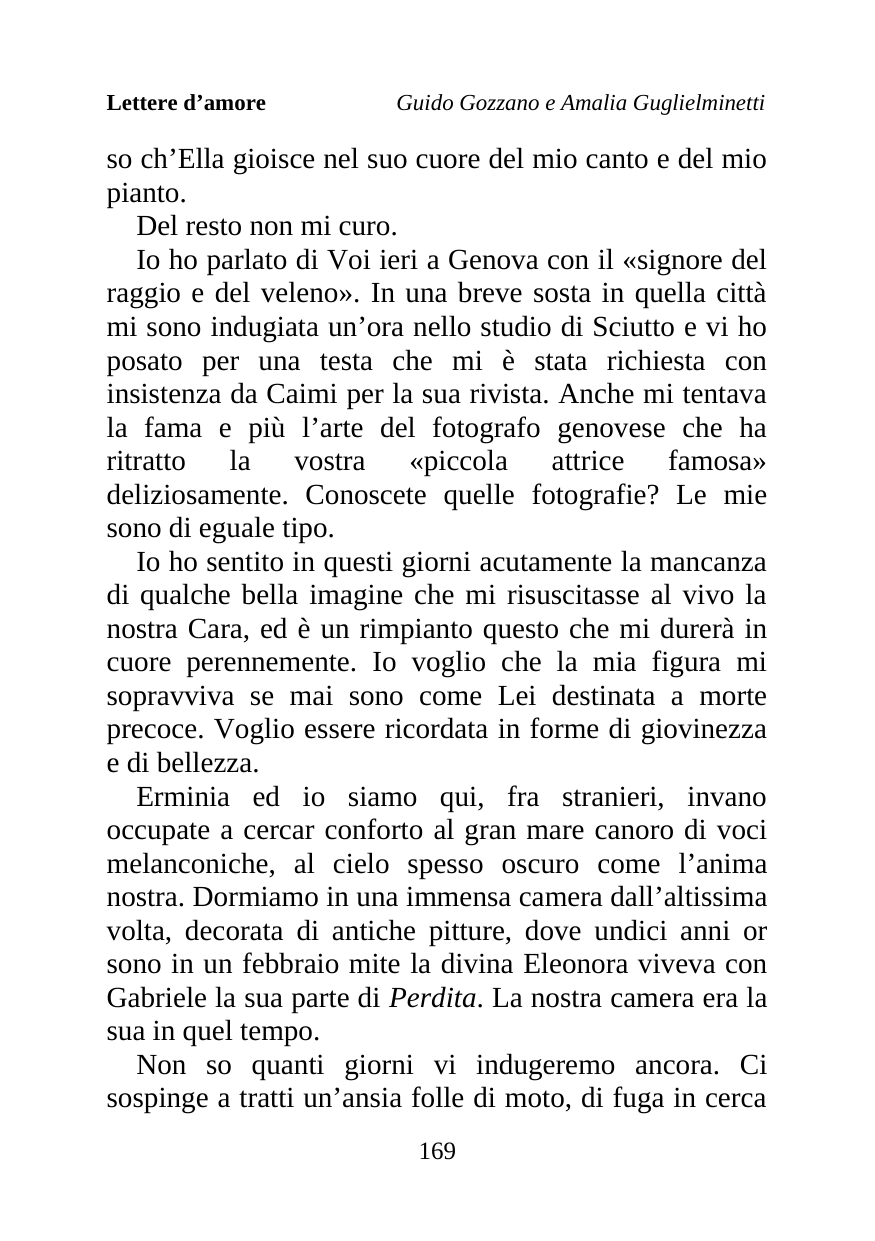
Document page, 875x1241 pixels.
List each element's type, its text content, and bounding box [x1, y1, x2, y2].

text Io ho sentito in questi giorni acutamente la mancanza di qualche bella imagine che mi risuscitasse al vivo la nostra Cara, ed è un rimpianto questo che mi durerà in cuore perennemente. Io voglio che la mia figura mi sopravviva se mai sono come Lei destinata a morte precoce. Voglio essere ricordata in forme di giovinezza e di bellezza. [106, 544, 768, 779]
text Io ho parlato di Voi ieri a Genova con il «signore del raggio e del veleno». In una breve sosta in quella città mi sono indugiata un’ora nello studio di Sciutto e vi ho posato per una testa che mi è stata richiesta con insistenza da Caimi per la sua rivista. Anche mi tentava la fama e più l’arte del fotografo genovese che ha ritratto la vostra «piccola attrice famosa» deliziosamente. Conoscete quelle fotografie? Le mie sono di eguale tipo. [106, 242, 768, 544]
text so ch’Ella gioisce nel suo cuore del mio canto e del mio pianto. [106, 141, 768, 208]
text Non so quanti giorni vi indugeremo ancora. Ci sospinge a tratti un’ansia folle di moto, di fuga in cerca [106, 1047, 768, 1114]
text Erminia ed io siamo qui, fra stranieri, invano occupate a cercar conforto al gran mare canoro di voci melanconiche, al cielo spesso oscuro come l’anima nostra. Dormiamo in una immensa camera dall’altissima volta, decorata di antiche pitture, dove undici anni or sono in un febbraio mite la divina Eleonora viveva con Gabriele la sua parte di Perdita. La nostra camera era la sua in quel tempo. [106, 779, 768, 1047]
text Del resto non mi curo. [106, 208, 768, 242]
